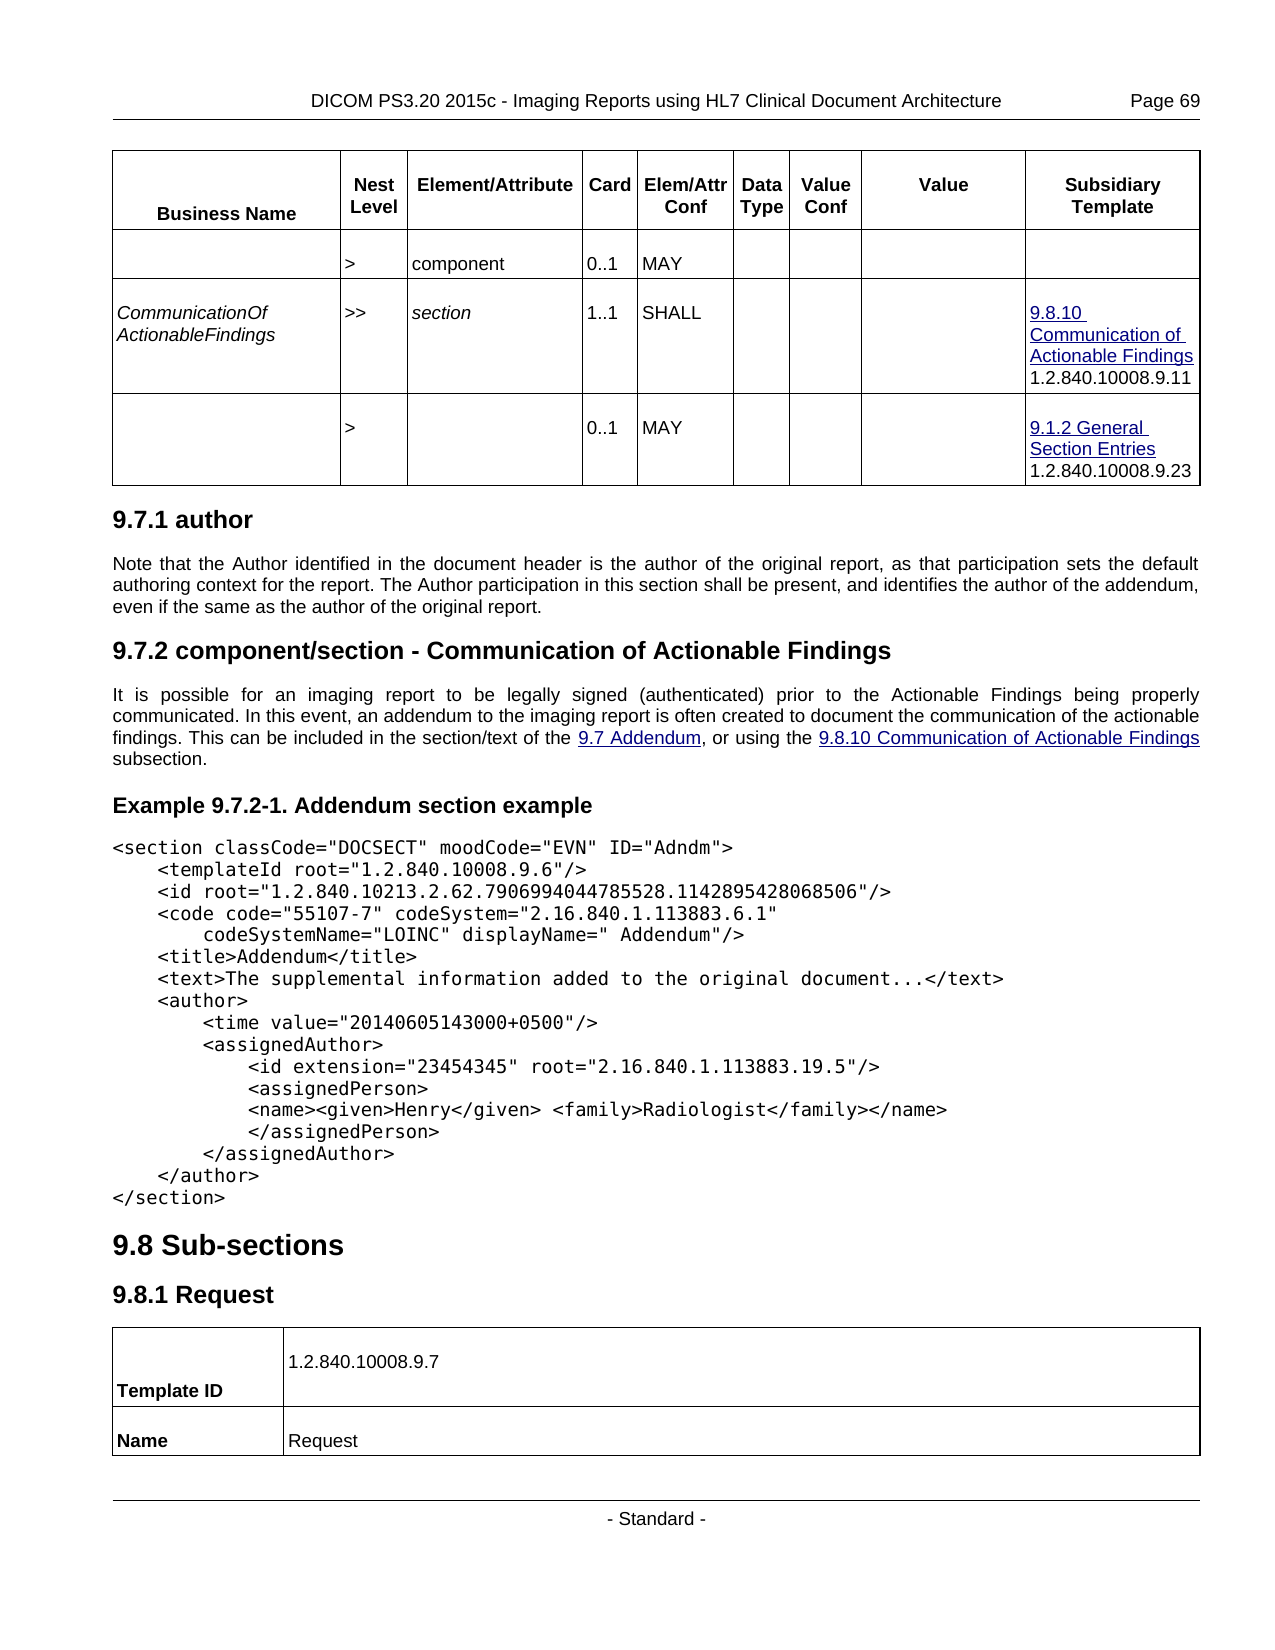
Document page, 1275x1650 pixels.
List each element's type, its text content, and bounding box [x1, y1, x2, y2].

table_cell 0..1 [583, 394, 637, 485]
table_header Template ID [113, 1328, 283, 1406]
table_header Business Name [113, 151, 340, 228]
table_cell Name [113, 1407, 283, 1455]
text 9.7.1 author [112, 505, 1200, 534]
table_cell SHALL [638, 279, 733, 392]
table_header Data Type [734, 151, 789, 228]
table_cell [734, 230, 789, 278]
table_header 1.2.840.10008.9.7 [284, 1328, 1199, 1406]
table_cell > [341, 394, 407, 485]
table_cell 9.1.2 General Section Entries 1.2.840.10008.9.23 [1026, 394, 1199, 485]
table_cell component [408, 230, 582, 278]
text It is possible for an imaging report to be legally signed (authenticated) prior to the Actionable Findings being properly communicated. In this event, an addendum to the imaging report is often created to document the communication of the actionable findings. This can be included in the section/text of the 9.7 Addendum, or using the 9.8.10 Communication of Actionable Findings subsection. [112, 683, 1200, 770]
table_cell 9.8.10 Communication of Actionable Findings 1.2.840.10008.9.11 [1026, 279, 1199, 392]
table_cell [734, 279, 789, 392]
table_cell [790, 279, 861, 392]
table_cell [862, 394, 1025, 485]
table_cell section [408, 279, 582, 392]
table_header Value [862, 151, 1025, 228]
table_cell [790, 230, 861, 278]
text 9.7.2 component/section - Communication of Actionable Findings [112, 636, 1200, 665]
text 9.8.1 Request [112, 1280, 1200, 1308]
table_cell [408, 394, 582, 485]
table_cell [113, 394, 340, 485]
table_cell [790, 394, 861, 485]
table_cell MAY [638, 394, 733, 485]
table_cell >> [341, 279, 407, 392]
text 9.8 Sub-sections [112, 1227, 1200, 1261]
table_cell 1..1 [583, 279, 637, 392]
table_header Value Conf [790, 151, 861, 228]
table_header Subsidiary Template [1026, 151, 1199, 228]
table_cell > [341, 230, 407, 278]
table_header Nest Level [341, 151, 407, 228]
table_cell [113, 230, 340, 278]
table_header Element/​Attribute [408, 151, 582, 228]
text Example 9.7.2-1. Addendum section example [112, 792, 1200, 818]
table_cell [734, 394, 789, 485]
table_cell 0..1 [583, 230, 637, 278]
table_cell Communication​Of​Actionable​Findings [113, 279, 340, 392]
text Note that the Author identified in the document header is the author of the original report, as that participation sets the default authoring context for the report. The Author participation in this section shall be present, and identifies the author of the addendum, even if the same as the author of the original report. [112, 553, 1200, 617]
table_cell [862, 230, 1025, 278]
table_cell MAY [638, 230, 733, 278]
table_header Elem/Attr Conf [638, 151, 733, 228]
table_cell [862, 279, 1025, 392]
table_header Card [583, 151, 637, 228]
table_cell Request [284, 1407, 1199, 1455]
table_cell [1026, 230, 1199, 278]
text <section classCode="DOCSECT" moodCode="EVN" ID="Adndm"> <templateId root="1.2.840.10008.9.6"/> <id root="1.2.840.10213.2.62.7906994044785528.1142895428068506"/> <code code="55107-7" codeSystem="2.16.840.1.113883.6.1" codeSystemName="LOINC" displayName=" Addendum"/> <title>Addendum</title> <text>The supplemental information added to the original document...</text> <author> <time value="20140605143000+0500"/> <assignedAuthor> <id extension="23454345" root="2.16.840.1.113883.19.5"/> <assignedPerson> <name><given>Henry</given> <family>Radiologist</family></name> </assignedPerson> </assignedAuthor> </author> </section> [112, 837, 1200, 1209]
